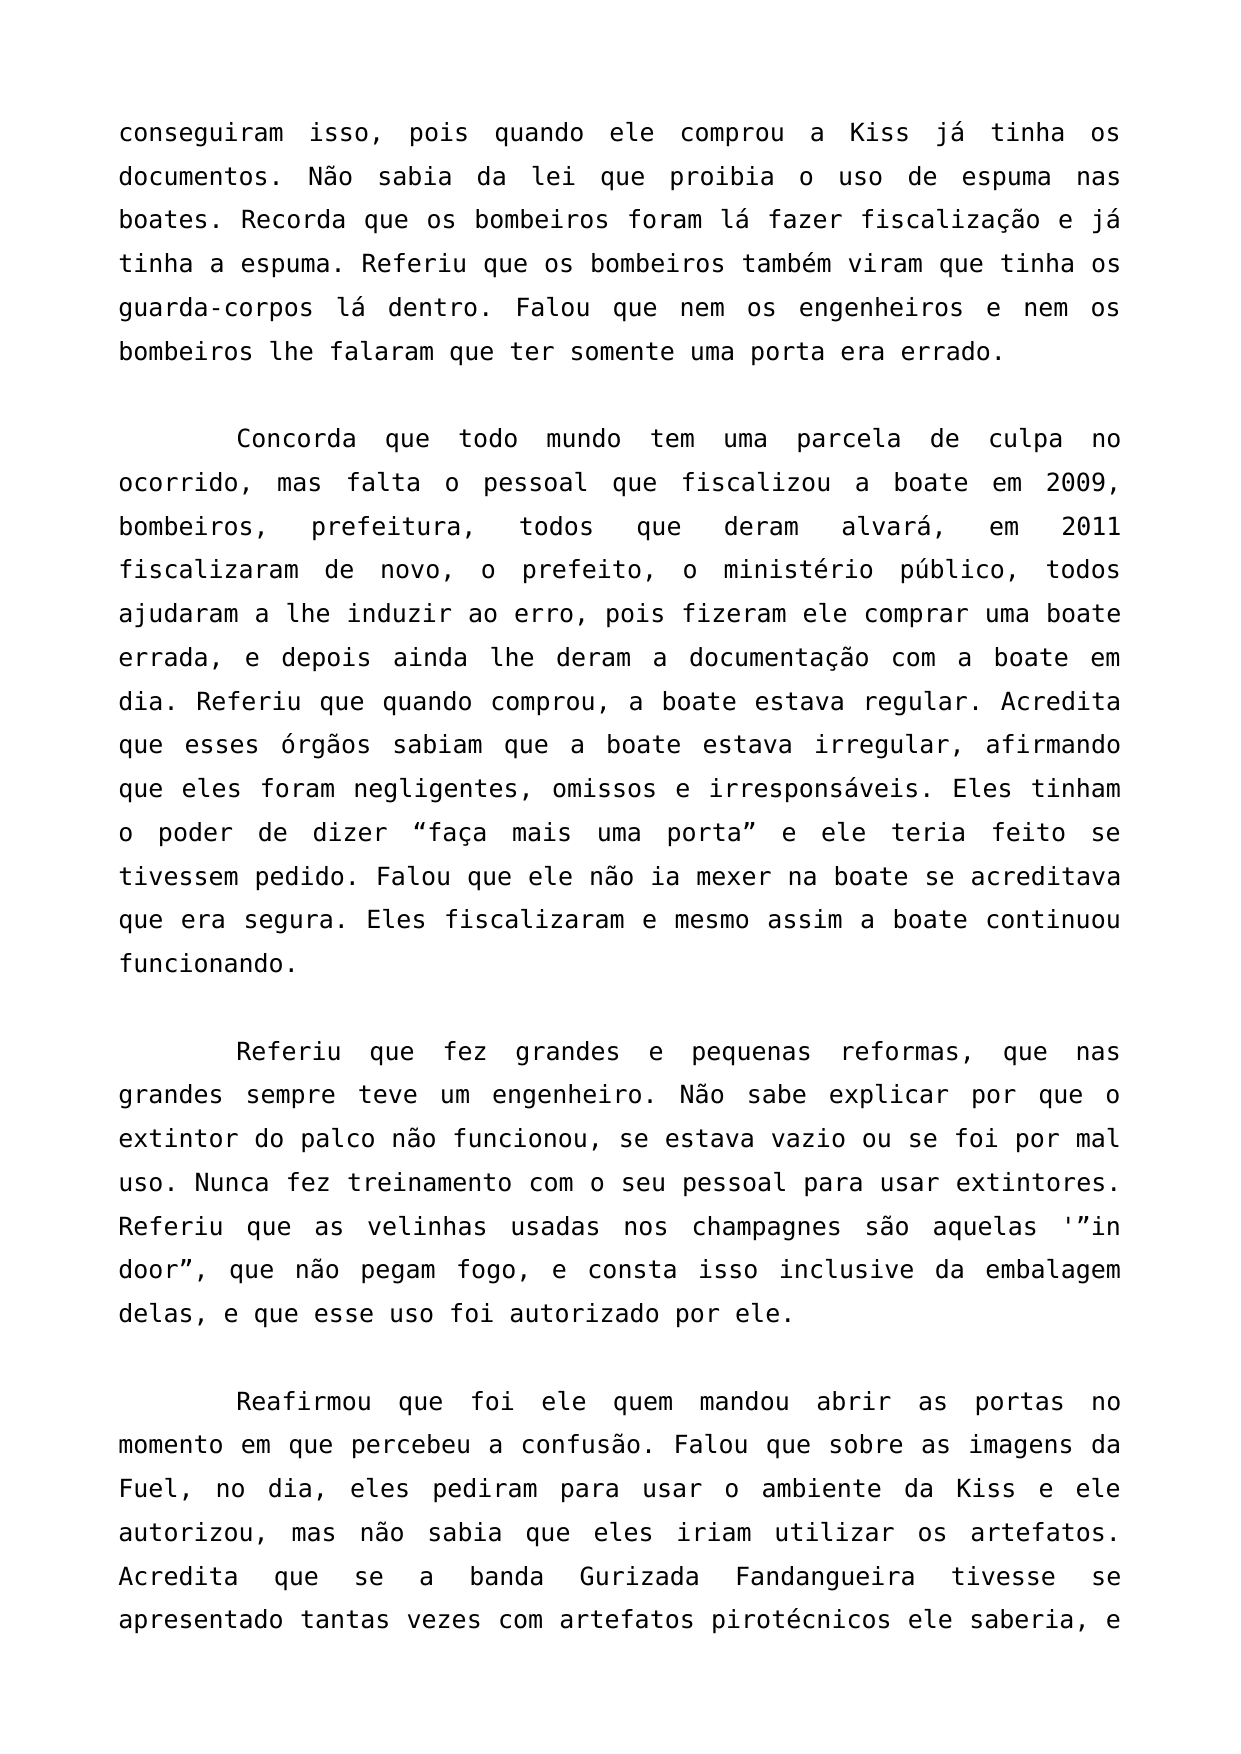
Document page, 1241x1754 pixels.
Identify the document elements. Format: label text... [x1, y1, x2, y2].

text Concorda que todo mundo tem uma parcela de culpa no ocorrido, mas falta o pessoal que fiscalizou a boate em 2009, bombeiros, prefeitura, todos que deram alvará, em 2011 fiscalizaram de novo, o prefeito, o ministério público, todos ajudaram a lhe induzir ao erro, pois fizeram ele comprar uma boate errada, e depois ainda lhe deram a documentação com a boate em dia. Referiu que quando comprou, a boate estava regular. Acredita que esses órgãos sabiam que a boate estava irregular, afirmando que eles foram negligentes, omissos e irresponsáveis. Eles tinham o poder de dizer “faça mais uma porta” e ele teria feito se tivessem pedido. Falou que ele não ia mexer na boate se acreditava que era segura. Eles fiscalizaram e mesmo assim a boate continuou funcionando. [118, 424, 1122, 978]
text Referiu que fez grandes e pequenas reformas, que nas grandes sempre teve um engenheiro. Não sabe explicar por que o extintor do palco não funcionou, se estava vazio ou se foi por mal uso. Nunca fez treinamento com o seu pessoal para usar extintores. Referiu que as velinhas usadas nos champagnes são aquelas '”in door”, que não pegam fogo, e consta isso inclusive da embalagem delas, e que esse uso foi autorizado por ele. [118, 1037, 1122, 1328]
text Reafirmou que foi ele quem mandou abrir as portas no momento em que percebeu a confusão. Falou que sobre as imagens da Fuel, no dia, eles pediram para usar o ambiente da Kiss e ele autorizou, mas não sabia que eles iriam utilizar os artefatos. Acredita que se a banda Gurizada Fandangueira tivesse se apresentado tantas vezes com artefatos pirotécnicos ele saberia, e [118, 1387, 1122, 1635]
text conseguiram isso, pois quando ele comprou a Kiss já tinha os documentos. Não sabia da lei que proibia o uso de espuma nas boates. Recorda que os bombeiros foram lá fazer fiscalização e já tinha a espuma. Referiu que os bombeiros também viram que tinha os guarda-corpos lá dentro. Falou que nem os engenheiros e nem os bombeiros lhe falaram que ter somente uma porta era errado. [118, 118, 1122, 366]
